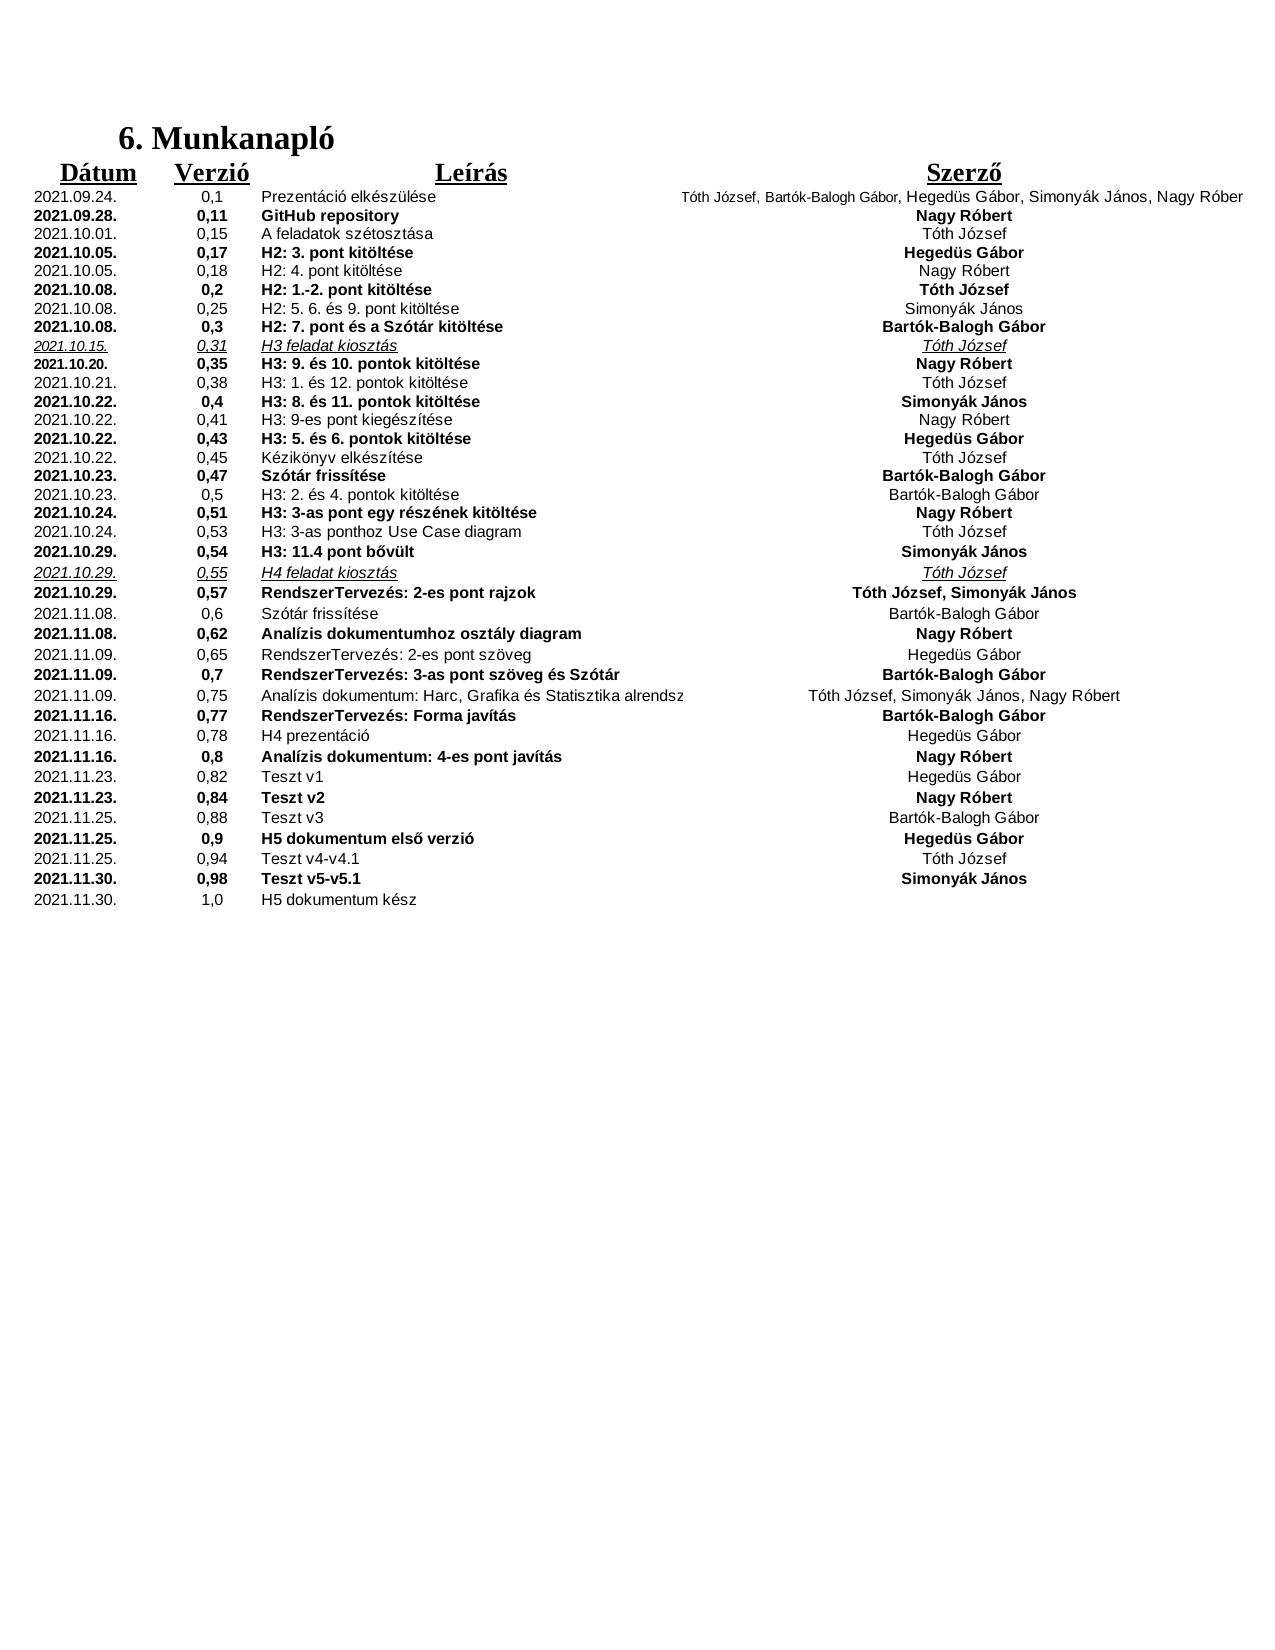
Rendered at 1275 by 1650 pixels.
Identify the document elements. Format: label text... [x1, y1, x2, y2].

text 6. Munkanapló [118, 118, 1157, 156]
